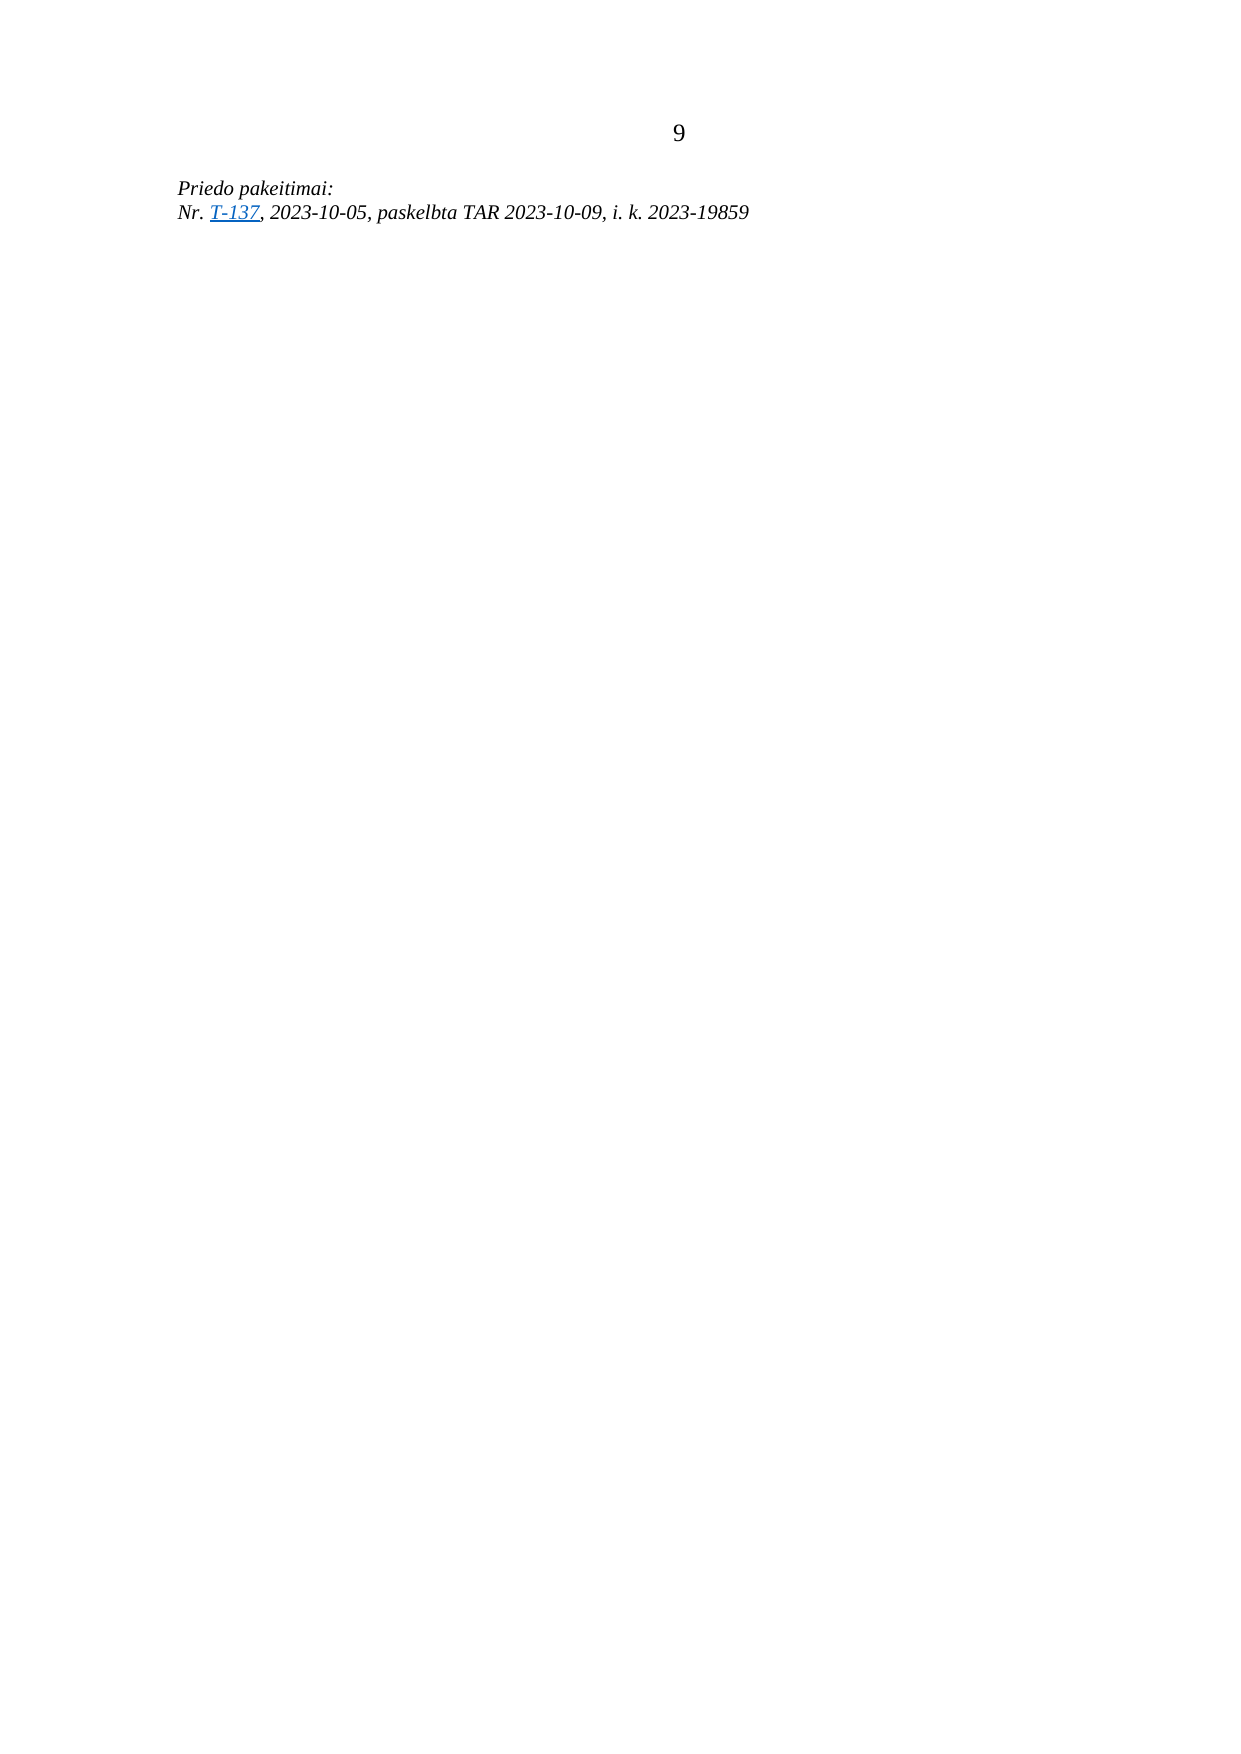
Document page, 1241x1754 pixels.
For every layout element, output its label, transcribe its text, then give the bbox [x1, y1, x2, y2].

text Nr. T-137, 2023-10-05, paskelbta TAR 2023-10-09, i. k. 2023-19859 [177, 200, 1181, 224]
text Priedo pakeitimai: [177, 176, 1181, 200]
